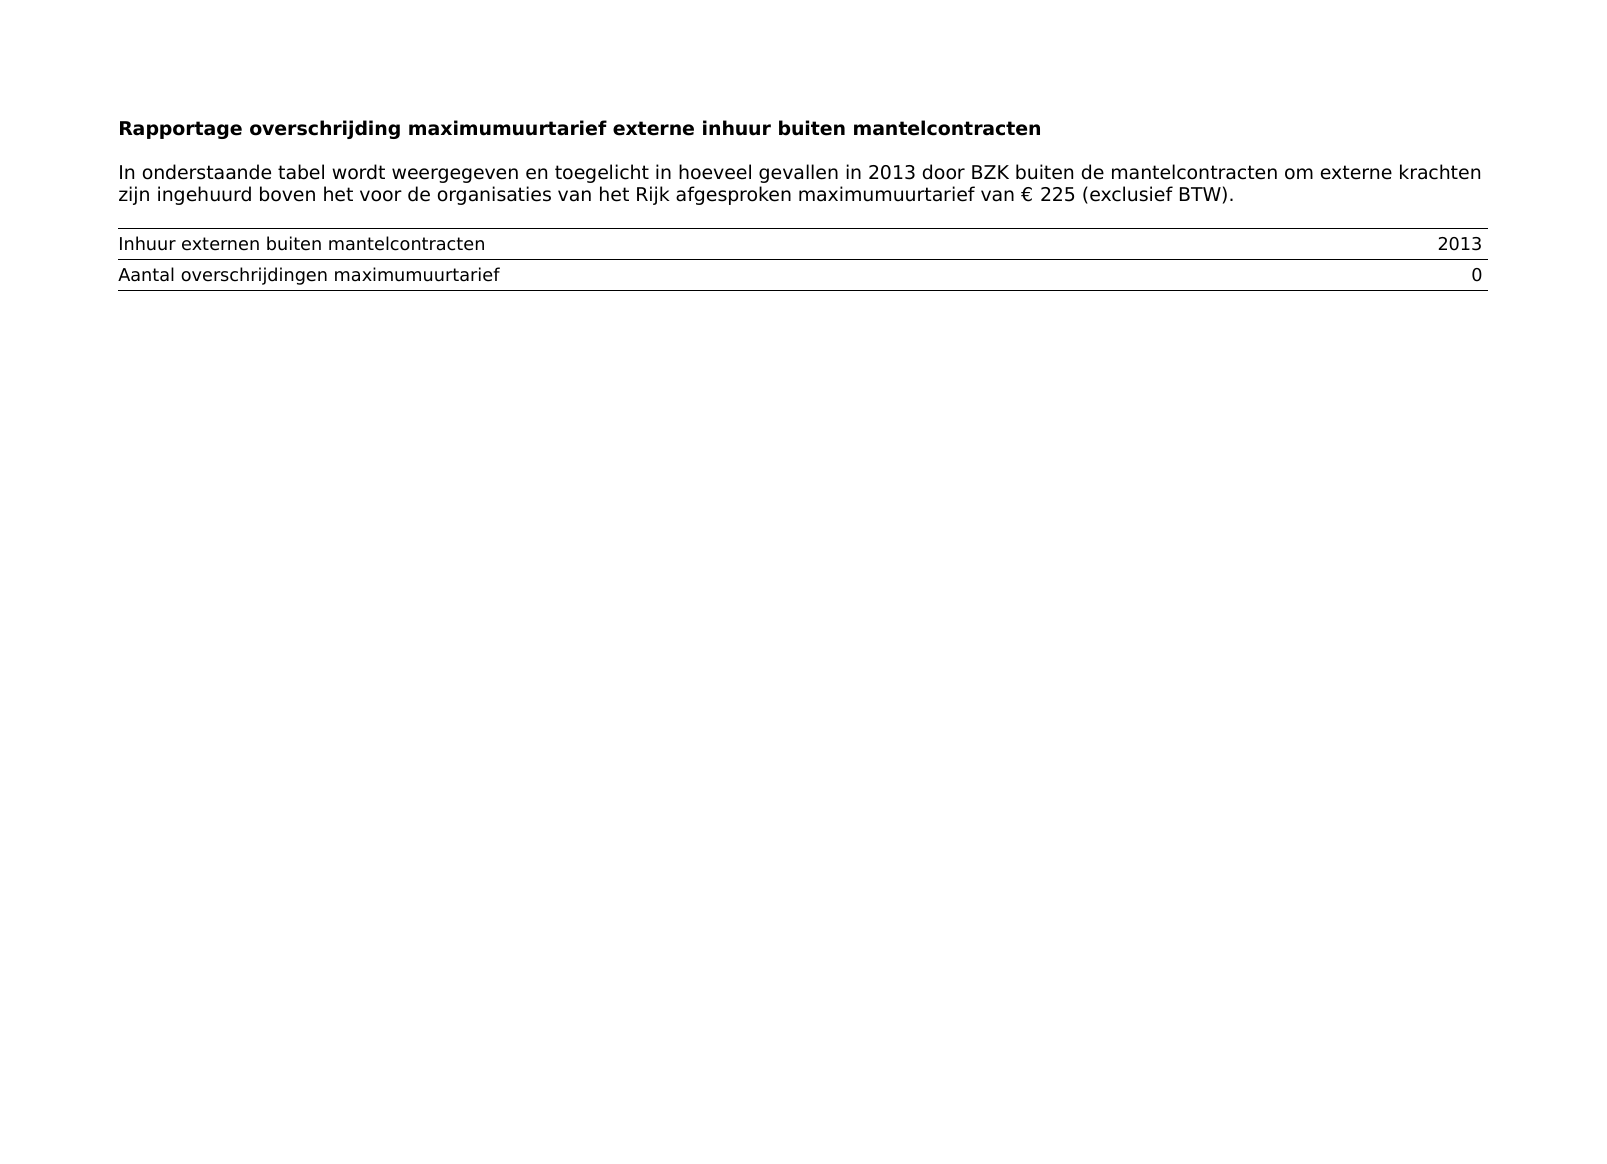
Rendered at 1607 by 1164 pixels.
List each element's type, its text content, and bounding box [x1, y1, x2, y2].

table_header 2013 [1214, 229, 1488, 259]
table_cell 0 [1214, 260, 1488, 290]
subtitle Rapportage overschrijding maximumuurtarief externe inhuur buiten mantelcontracten [118, 118, 1488, 140]
text In onderstaande tabel wordt weergegeven en toegelicht in hoeveel gevallen in 2013 door BZK buiten de mantelcontracten om externe krachten zijn ingehuurd boven het voor de organisaties van het Rijk afgesproken maximumuurtarief van € 225 (exclusief BTW). [118, 162, 1488, 206]
table_cell Aantal overschrijdingen maximumuurtarief [118, 260, 1214, 290]
table_header Inhuur externen buiten mantelcontracten [118, 229, 1214, 259]
